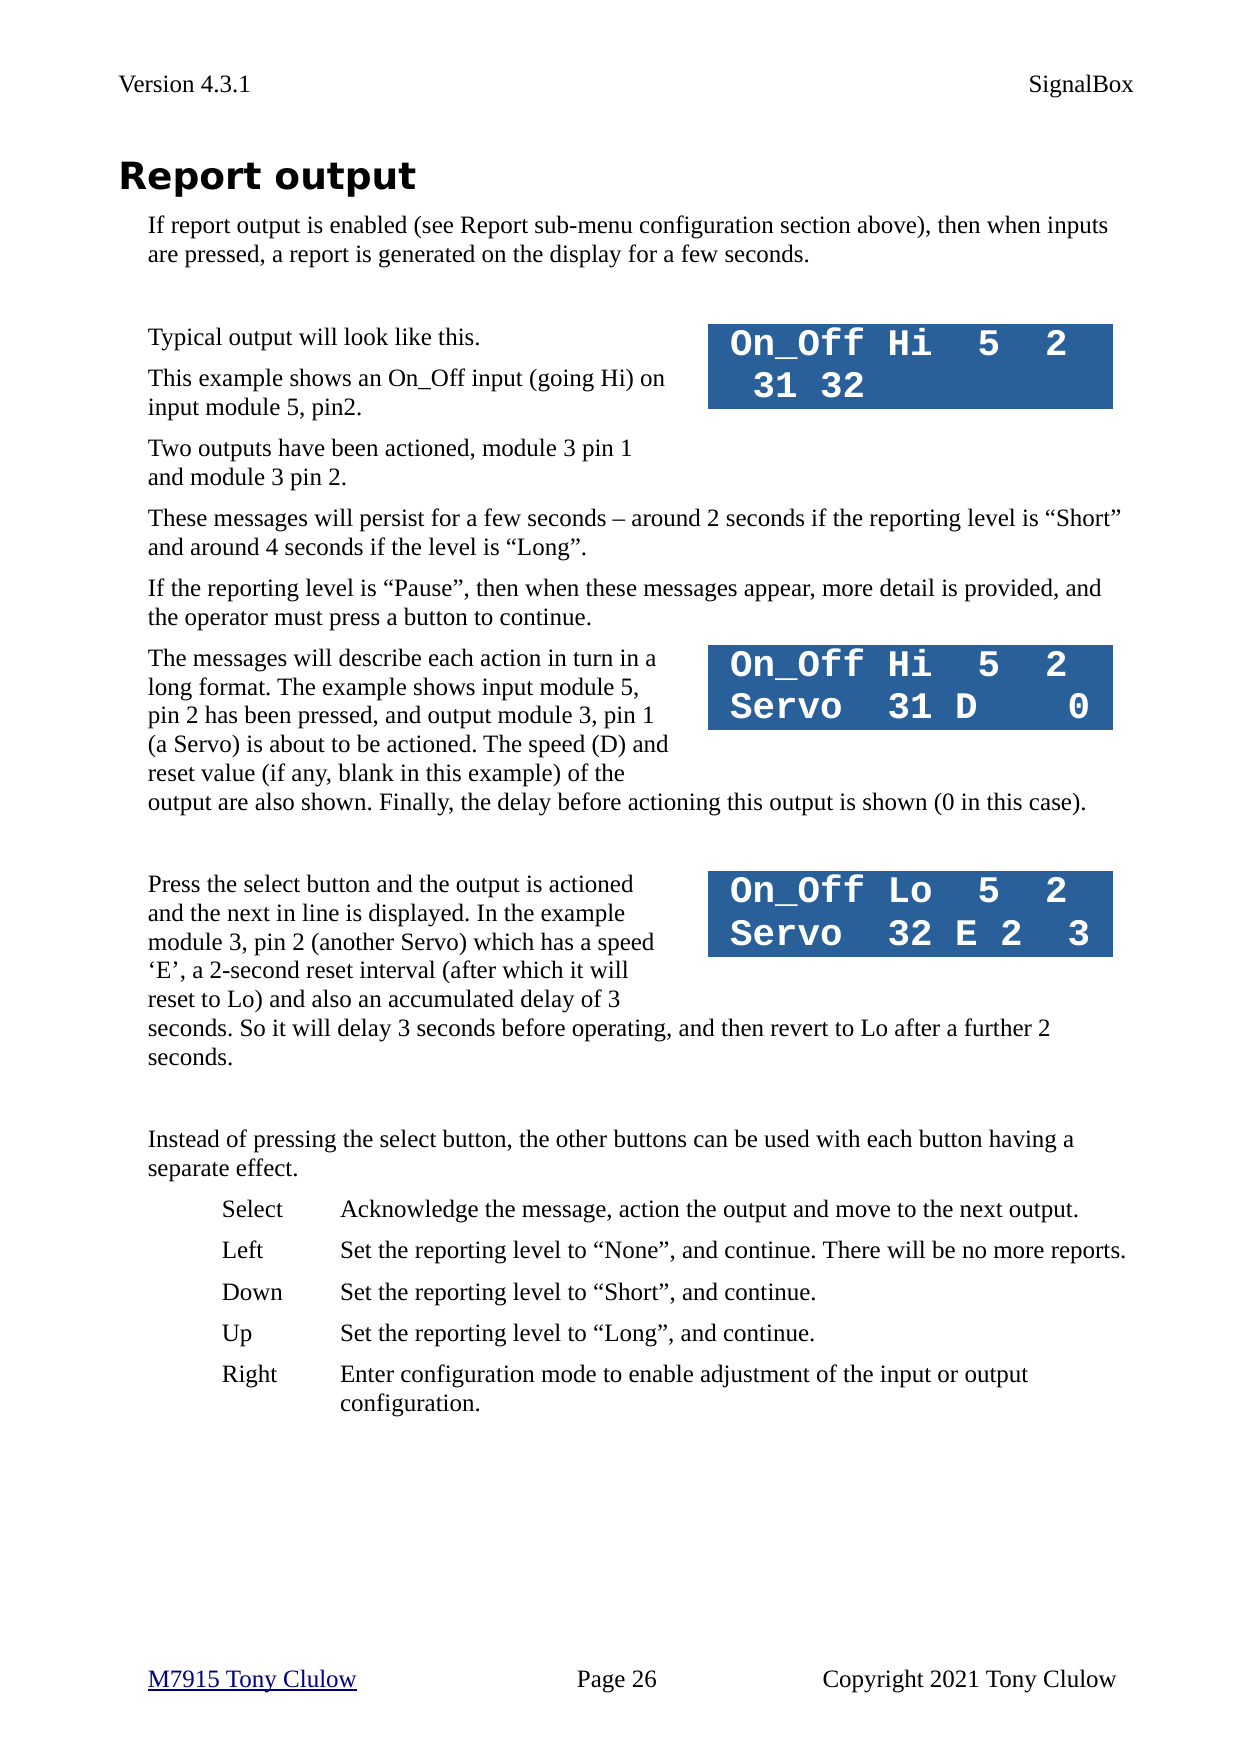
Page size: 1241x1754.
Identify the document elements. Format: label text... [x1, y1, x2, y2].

text If the reporting level is “Pause”, then when these messages appear, more detail is provided, and the operator must press a button to continue. [148, 573, 1134, 630]
text Up Set the reporting level to “Long”, and continue. [222, 1318, 1134, 1347]
text Two outputs have been actioned, module 3 pin 1 and module 3 pin 2. [148, 433, 1134, 490]
text Press the select button and the output is actioned and the next in line is displayed. In the example module 3, pin 2 (another Servo) which has a speed ‘E’, a 2-second reset interval (after which it will reset to Lo) and also an accumulated delay of 3 seconds. So it will delay 3 seconds before operating, and then revert to Lo after a further 2 seconds. [148, 869, 1134, 1070]
subtitle Report output [118, 154, 1134, 198]
text These messages will persist for a few seconds – around 2 seconds if the reporting level is “Short” and around 4 seconds if the level is “Long”. [148, 503, 1134, 560]
text This example shows an On_Off input (going Hi) on input module 5, pin2. [148, 363, 1134, 420]
text Select Acknowledge the message, action the output and move to the next output. [222, 1194, 1134, 1223]
text Right Enter configuration mode to enable adjustment of the input or output configuration. [222, 1359, 1134, 1417]
text Left Set the reporting level to “None”, and continue. There will be no more reports. [222, 1235, 1134, 1264]
text Instead of pressing the select button, the other buttons can be used with each button having a separate effect. [148, 1124, 1134, 1182]
text The messages will describe each action in turn in a long format. The example shows input module 5, pin 2 has been pressed, and output module 3, pin 1 (a Servo) is about to be actioned. The speed (D) and reset value (if any, blank in this example) of the output are also shown. Finally, the delay before actioning this output is shown (0 in this case). [148, 643, 1134, 815]
text Typical output will look like this. [148, 322, 1134, 350]
text If report output is enabled (see Report sub-menu configuration section above), then when inputs are pressed, a report is generated on the display for a few seconds. [148, 210, 1134, 268]
text Down Set the reporting level to “Short”, and continue. [222, 1277, 1134, 1305]
